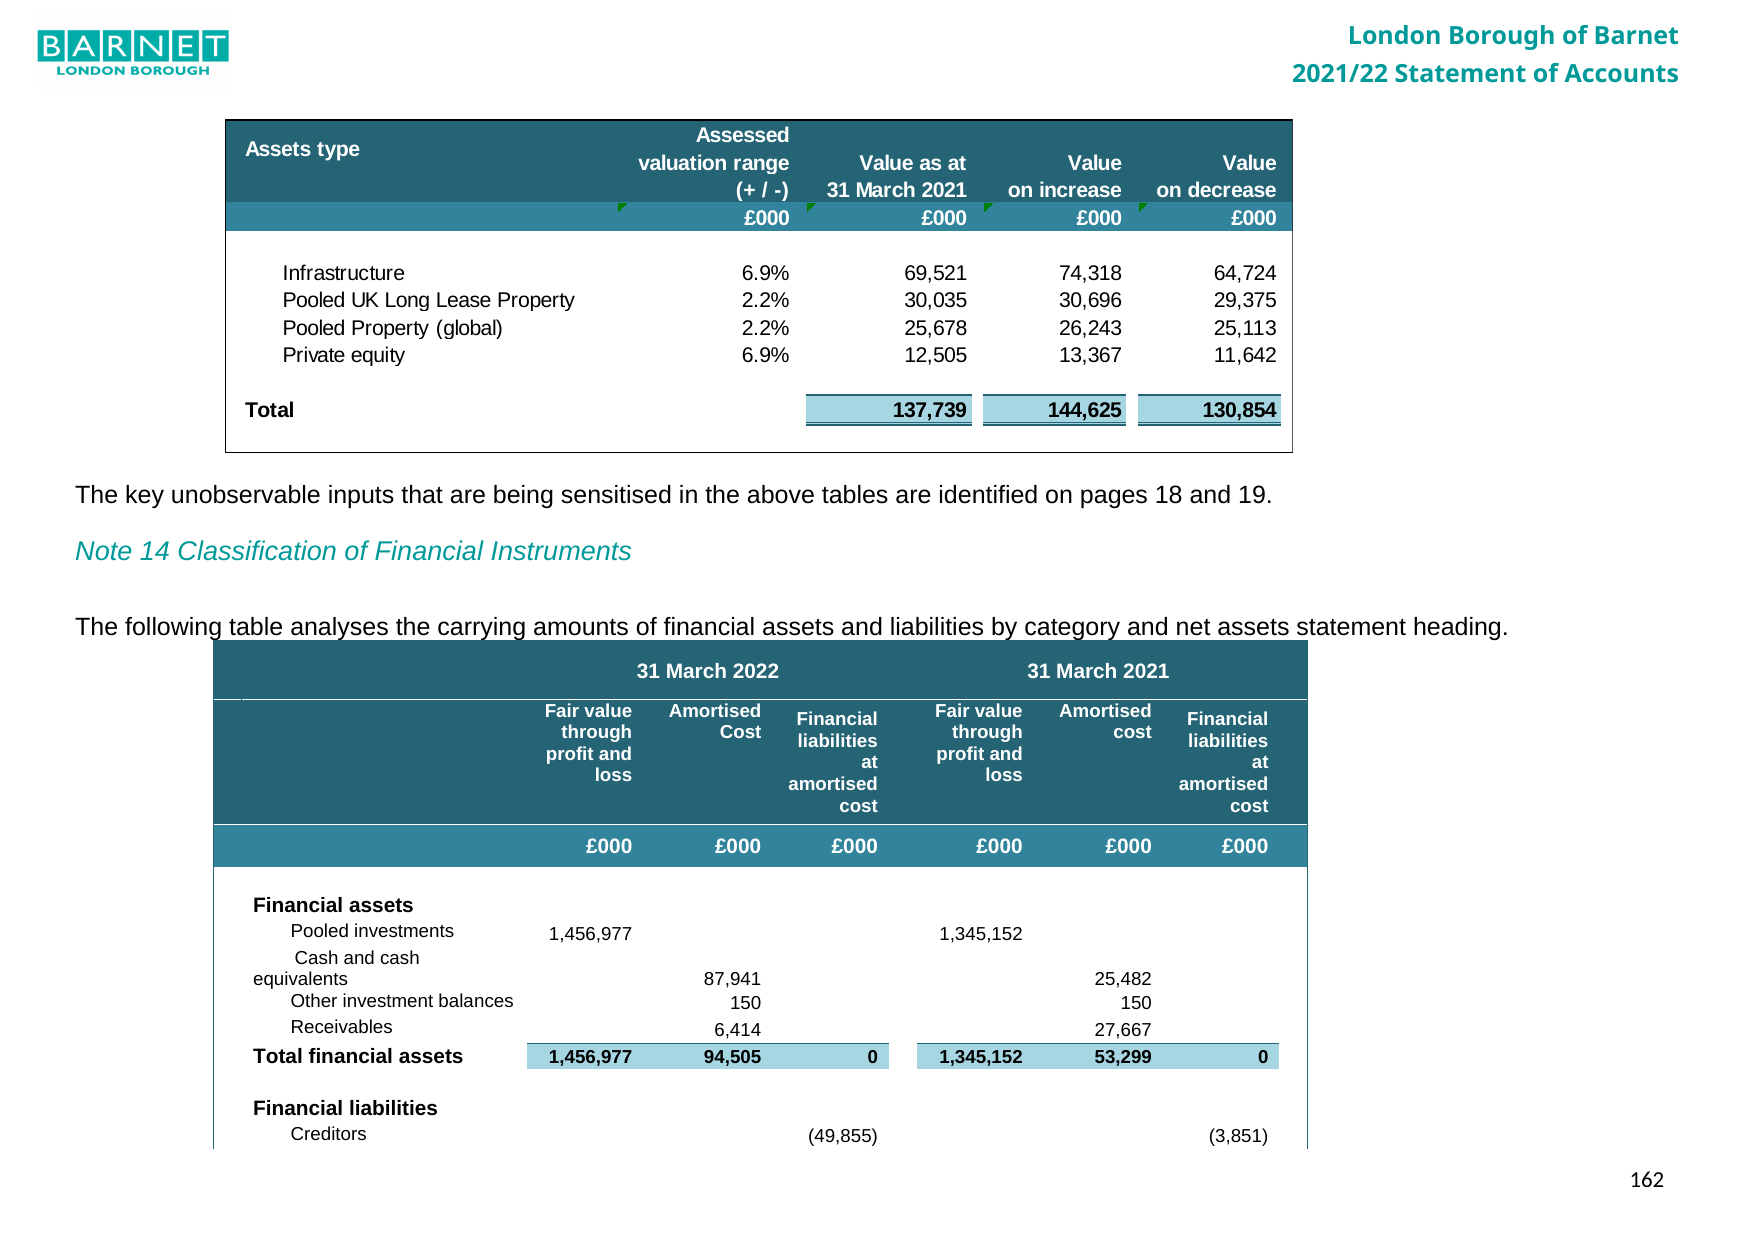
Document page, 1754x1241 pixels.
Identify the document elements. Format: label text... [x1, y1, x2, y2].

table_cell [889, 1096, 917, 1122]
table_cell [643, 893, 772, 920]
table_cell [889, 893, 917, 920]
table_cell [1163, 920, 1279, 946]
table_cell £000 [1034, 825, 1163, 867]
table_cell £000 [1163, 825, 1279, 867]
table_cell [917, 1123, 1034, 1149]
table_cell [917, 1069, 1034, 1096]
table_cell [1279, 1096, 1307, 1122]
table_cell 1,456,977 [527, 1044, 643, 1069]
table_cell £000 [527, 825, 643, 867]
table_cell 150 [1034, 990, 1163, 1016]
table_cell [1034, 893, 1163, 920]
table_cell [527, 867, 643, 893]
table_cell [1163, 867, 1279, 893]
table_cell 0 [772, 1044, 889, 1069]
table_cell [889, 700, 917, 824]
table_cell [214, 920, 242, 946]
table_cell [889, 1069, 917, 1096]
table_cell [1034, 867, 1163, 893]
table_cell [643, 867, 772, 893]
table_header [1279, 641, 1307, 699]
table_cell [889, 1016, 917, 1043]
table_header 31 March 2022 [527, 641, 889, 699]
table_cell [1279, 946, 1307, 989]
table_cell [527, 1069, 643, 1096]
table_cell [242, 825, 527, 867]
table_cell (3,851) [1163, 1123, 1279, 1149]
table_cell [1034, 1123, 1163, 1149]
table_cell 27,667 [1034, 1016, 1163, 1043]
table_cell [772, 893, 889, 920]
table_cell [917, 893, 1034, 920]
table_cell Other investment balances [242, 990, 527, 1016]
table_cell [1279, 867, 1307, 893]
table_cell [917, 946, 1034, 989]
table_cell 6,414 [643, 1016, 772, 1043]
table_cell [643, 1123, 772, 1149]
subtitle Note 14 Classification of Financial Instruments [75, 535, 1679, 566]
table_cell [772, 1096, 889, 1122]
table_cell [772, 867, 889, 893]
table_cell [527, 1123, 643, 1149]
table_cell [214, 893, 242, 920]
table_cell [1163, 893, 1279, 920]
table_cell [1279, 893, 1307, 920]
table_cell [242, 867, 527, 893]
table_cell Financial liabilities at amortised cost [1163, 700, 1279, 824]
table_cell Fair value through profit and loss [917, 700, 1034, 824]
table_cell [214, 700, 242, 824]
table_cell [772, 946, 889, 989]
table_cell [1279, 1069, 1307, 1096]
table_cell Financial liabilities at amortised cost [772, 700, 889, 824]
table_header 31 March 2021 [917, 641, 1279, 699]
table_cell [1279, 1043, 1307, 1069]
table_cell [889, 946, 917, 989]
table_header [214, 641, 241, 699]
table_cell 1,456,977 [527, 920, 643, 946]
table_cell [214, 1016, 242, 1043]
table_cell [1279, 700, 1307, 824]
table_cell [527, 1016, 643, 1043]
table_cell [527, 893, 643, 920]
table_cell Pooled investments [242, 920, 527, 946]
table_cell (49,855) [772, 1123, 889, 1149]
table_cell [214, 1096, 242, 1122]
table_cell Amortised Cost [643, 700, 772, 824]
table_cell [242, 700, 527, 824]
table_cell Receivables [242, 1016, 527, 1043]
table_cell 150 [643, 990, 772, 1016]
table_cell [527, 946, 643, 989]
table_cell [889, 867, 917, 893]
table_cell [1279, 920, 1307, 946]
table_cell [889, 1043, 917, 1069]
table_cell [917, 1016, 1034, 1043]
table_cell [643, 1069, 772, 1096]
table_cell [214, 1123, 242, 1149]
table_cell [1034, 1096, 1163, 1122]
table_cell [889, 920, 917, 946]
table_cell [1279, 990, 1307, 1016]
table_cell Total financial assets [242, 1043, 527, 1069]
table_cell [527, 990, 643, 1016]
table_cell [1163, 1069, 1279, 1096]
table_cell [772, 1069, 889, 1096]
table_cell [214, 1043, 242, 1069]
table_cell [889, 825, 917, 867]
table_cell [214, 825, 242, 867]
table_cell 94,505 [643, 1044, 772, 1069]
table_cell 1,345,152 [917, 920, 1034, 946]
table_cell Amortised cost [1034, 700, 1163, 824]
table_cell [1163, 990, 1279, 1016]
table_cell [917, 867, 1034, 893]
table_cell [214, 990, 242, 1016]
table_cell [772, 920, 889, 946]
table_cell 25,482 [1034, 946, 1163, 989]
table_cell [917, 990, 1034, 1016]
table_header [889, 641, 917, 699]
table_cell [889, 1123, 917, 1149]
table_cell [889, 990, 917, 1016]
table_cell Cash and cash equivalents [242, 946, 527, 989]
table_cell [772, 1016, 889, 1043]
table_cell [242, 1069, 527, 1096]
table_cell [1163, 946, 1279, 989]
table_cell [1034, 920, 1163, 946]
table_cell £000 [917, 825, 1034, 867]
table_cell [214, 867, 242, 893]
table_cell [1163, 1016, 1279, 1043]
table_cell £000 [643, 825, 772, 867]
text The following table analyses the carrying amounts of financial assets and liabilities by category and net assets statement heading. [75, 611, 1679, 640]
table_cell [1034, 1069, 1163, 1096]
table_cell [772, 990, 889, 1016]
table_cell [1279, 825, 1307, 867]
table_cell £000 [772, 825, 889, 867]
table_cell Creditors [242, 1123, 527, 1149]
table_cell 53,299 [1034, 1044, 1163, 1069]
table_cell [1279, 1016, 1307, 1043]
table_cell [1279, 1123, 1307, 1149]
table_cell 0 [1163, 1044, 1279, 1069]
table_cell 87,941 [643, 946, 772, 989]
table_cell [917, 1096, 1034, 1122]
table_cell [214, 946, 242, 989]
table_cell [527, 1096, 643, 1122]
table_cell Fair value through profit and loss [527, 700, 643, 824]
table_cell Financial assets [242, 893, 527, 920]
text The key unobservable inputs that are being sensitised in the above tables are identified on pages 18 and 19. [75, 480, 1679, 508]
table_cell [214, 1069, 242, 1096]
table_cell 1,345,152 [917, 1044, 1034, 1069]
table_header [242, 641, 527, 699]
table_cell Financial liabilities [242, 1096, 527, 1122]
table_cell [643, 1096, 772, 1122]
table_cell [643, 920, 772, 946]
table_cell [1163, 1096, 1279, 1122]
